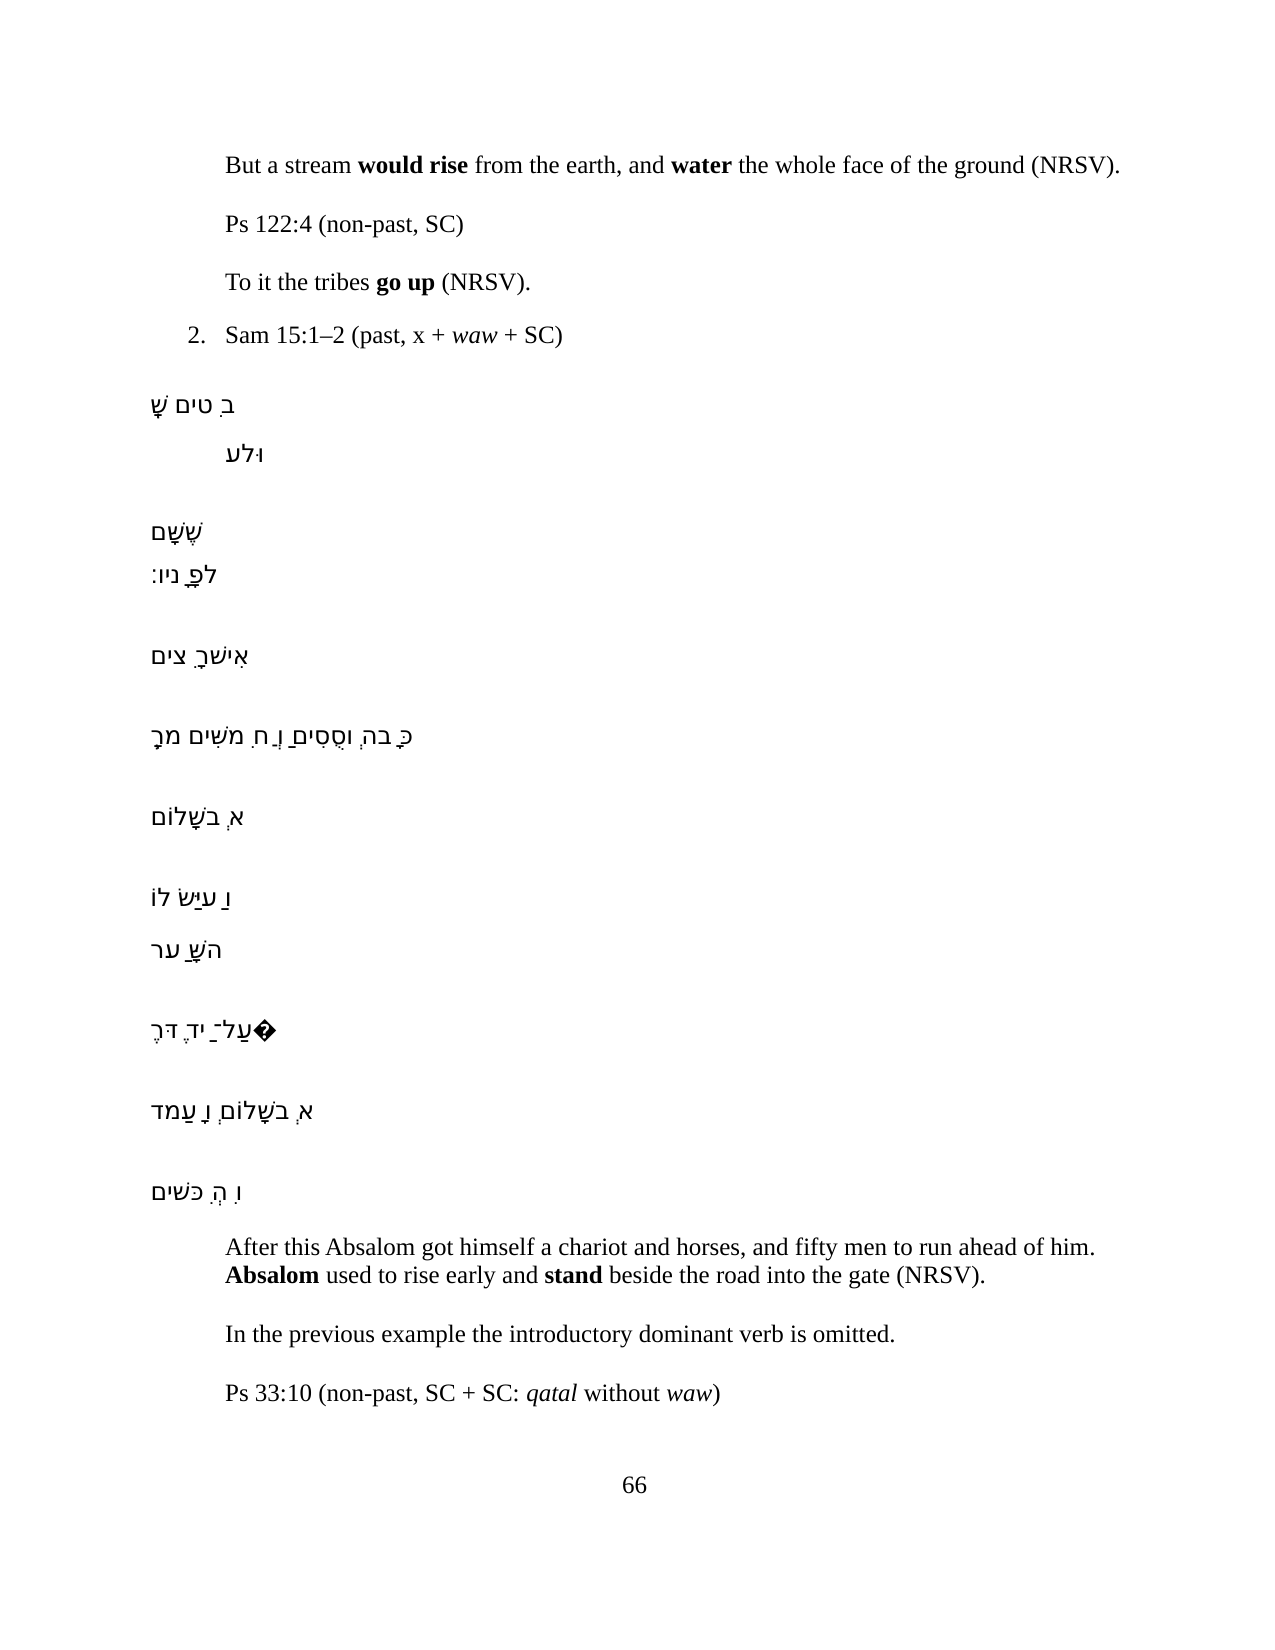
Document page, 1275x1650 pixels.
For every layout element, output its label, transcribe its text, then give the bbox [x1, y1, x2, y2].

text א ְבשָׁלוֹם [150, 770, 1125, 833]
text לפָ ָניו׃ [150, 557, 1125, 591]
text Ps 33:10 (non-past, SC + SC: qatal without waw) [225, 1378, 1125, 1407]
text שֶׁשָּׁם [150, 485, 1125, 548]
text To it the tribes go up (NRSV). [225, 267, 1125, 296]
text השָּׁ ַﬠר [150, 931, 1125, 966]
text וּלﬠ [225, 436, 1125, 470]
text ו ִהְ ִכּשׁים [150, 1145, 1125, 1208]
text ָכּ ָבה ְוסֻסִים ַו ֲח ִמשִּׁים מרְ [150, 689, 1125, 752]
text But a stream would rise from the earth, and water the whole face of the ground (NRSV). [225, 150, 1125, 179]
text ﬠַל־ ַיד ֶדּרֶ� [150, 983, 1125, 1046]
text In the previous example the introductory dominant verb is omitted. [225, 1319, 1125, 1348]
text After this Absalom got himself a chariot and horses, and fifty men to run ahead of him. Absalom used to rise early and stand beside the road into the gate (NRSV). [225, 1232, 1125, 1289]
text ָב ִטים שְׁ [150, 358, 1125, 421]
text Ps 122:4 (non-past, SC) [225, 209, 1125, 237]
text א ְבשָׁלוֹם ְו ָﬠַמד [150, 1064, 1125, 1127]
text ו ַﬠיַּשׂ לוֹ [150, 851, 1125, 913]
text אִישׁרָ ִצים [150, 608, 1125, 671]
list Sam 15:1–2 (past, x + waw + SC) [187, 320, 1125, 349]
